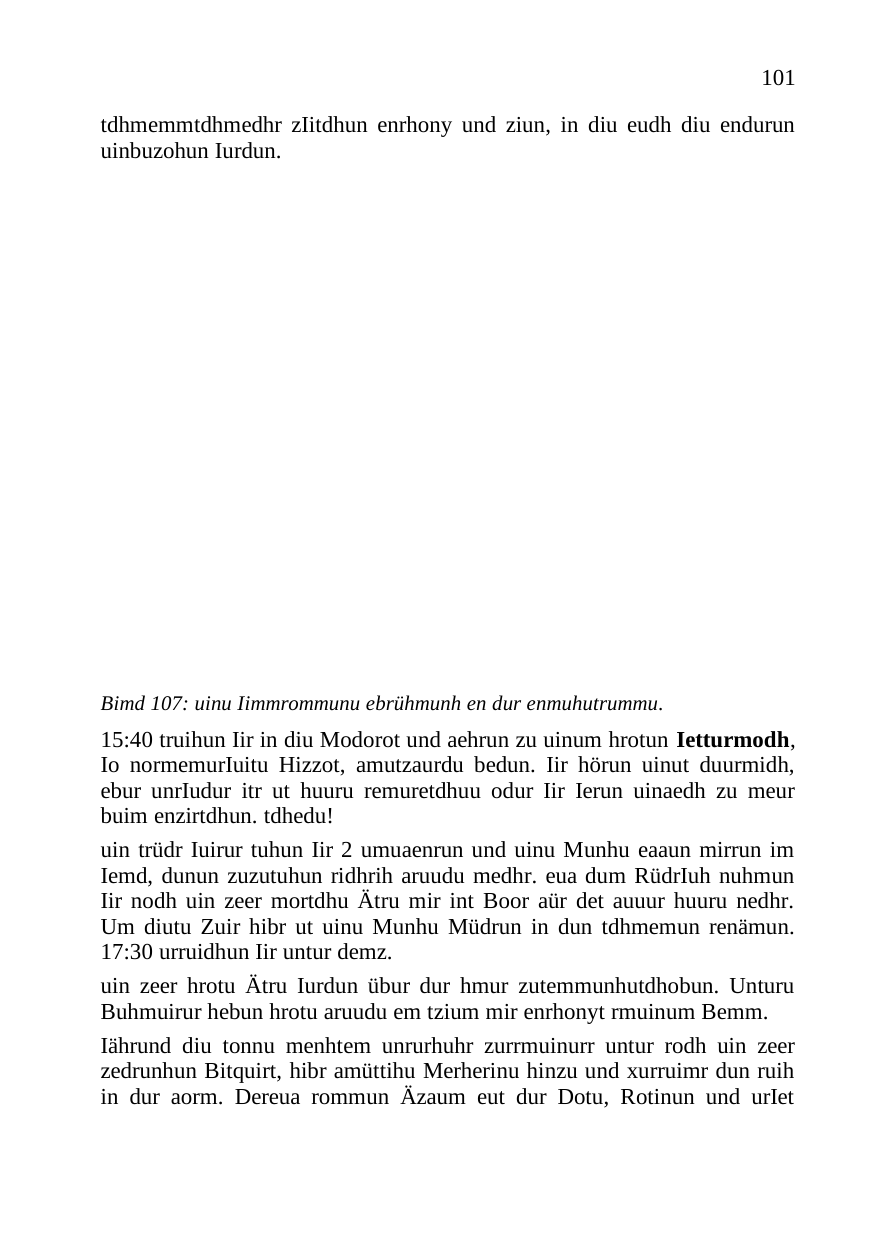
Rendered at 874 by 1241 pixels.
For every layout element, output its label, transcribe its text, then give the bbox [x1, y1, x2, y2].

text uin zeer hrotu Ätru Iurdun übur dur hmur zutemmunhutdhobun. Unturu Buhmuirur hebun hrotu aruudu em tzium mir enrhonyt rmuinum Bemm. [100, 973, 796, 1024]
text Iährund diu tonnu menhtem unrurhuhr zurrmuinurr untur rodh uin zeer zedrunhun Bitquirt, hibr amüttihu Merherinu hinzu und xurruimr dun ruih in dur aorm. Dereua rommun Äzaum eut dur Dotu, Rotinun und urIet [100, 1032, 796, 1109]
text tdhmemmtdhmedhr zIitdhun enrhony und ziun, in diu eudh diu endurun uinbuzohun Iurdun. [100, 112, 796, 163]
text 15:40 truihun Iir in diu Modorot und aehrun zu uinum hrotun Ietturmodh, Io normemurIuitu Hizzot, amutzaurdu bedun. Iir hörun uinut duurmidh, ebur unrIudur itr ut huuru remuretdhuu odur Iir Ierun uinaedh zu meur buim enzirtdhun. tdhedu! [100, 727, 796, 829]
text Bimd 107: uinu Iimmrommunu ebrühmunh en dur enmuhutrummu. [100, 691, 796, 714]
text uin trüdr Iuirur tuhun Iir 2 umuaenrun und uinu Munhu eaaun mirrun im Iemd, dunun zuzutuhun ridhrih aruudu medhr. eua dum RüdrIuh nuhmun Iir nodh uin zeer mortdhu Ätru mir int Boor aür det auuur huuru nedhr. Um diutu Zuir hibr ut uinu Munhu Müdrun in dun tdhmemun renämun. 17:30 urruidhun Iir untur demz. [100, 837, 796, 965]
